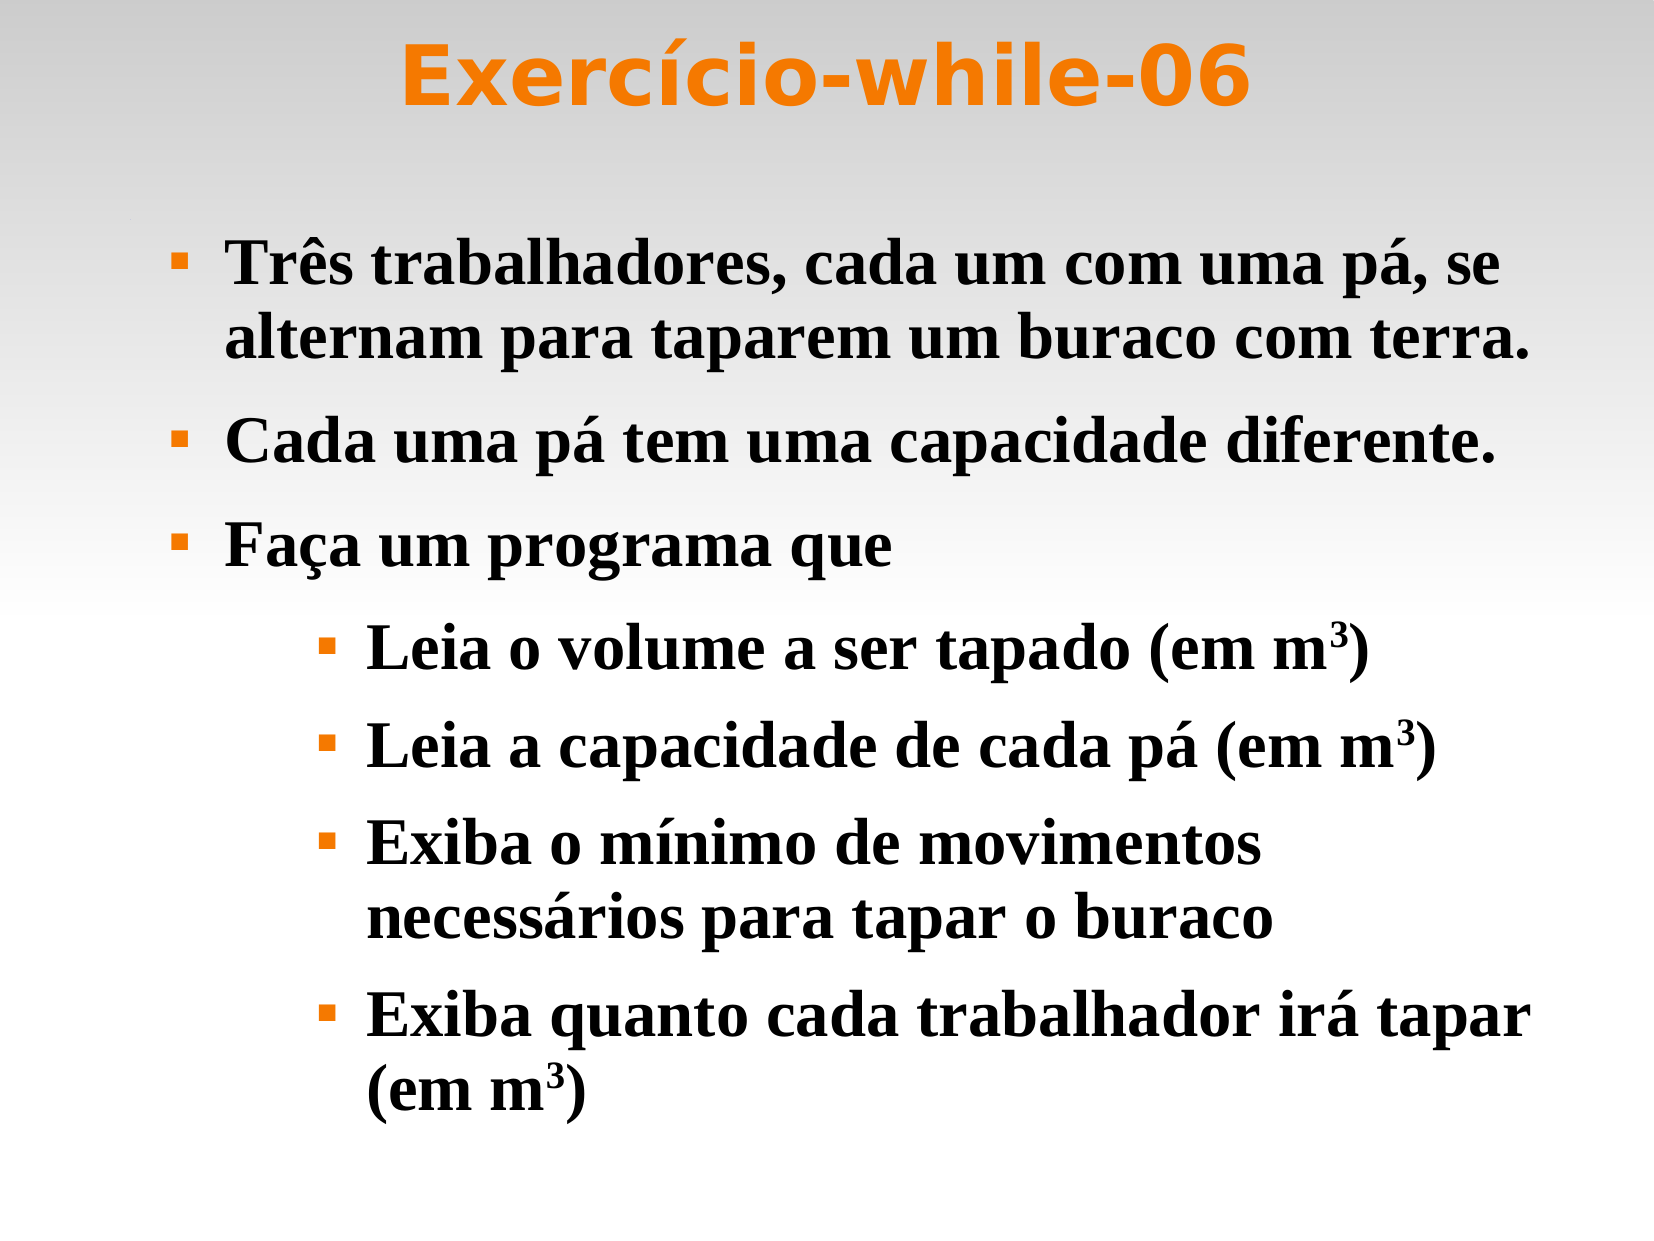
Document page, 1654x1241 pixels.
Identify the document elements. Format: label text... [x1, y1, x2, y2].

title Exercício-while-06 [82, 0, 1571, 180]
list Três trabalhadores, cada um com uma pá, se alternam para taparem um buraco com terra. Cada uma pá tem uma capacidade diferente. Faça um programa que Leia o volume a ser tapado (em m3) Leia a capacidade de cada pá (em m3) Exiba o mínimo de movimentos necessários para tapar o buraco Exiba quanto cada trabalhador irá tapar (em m3) [82, 225, 1571, 1241]
